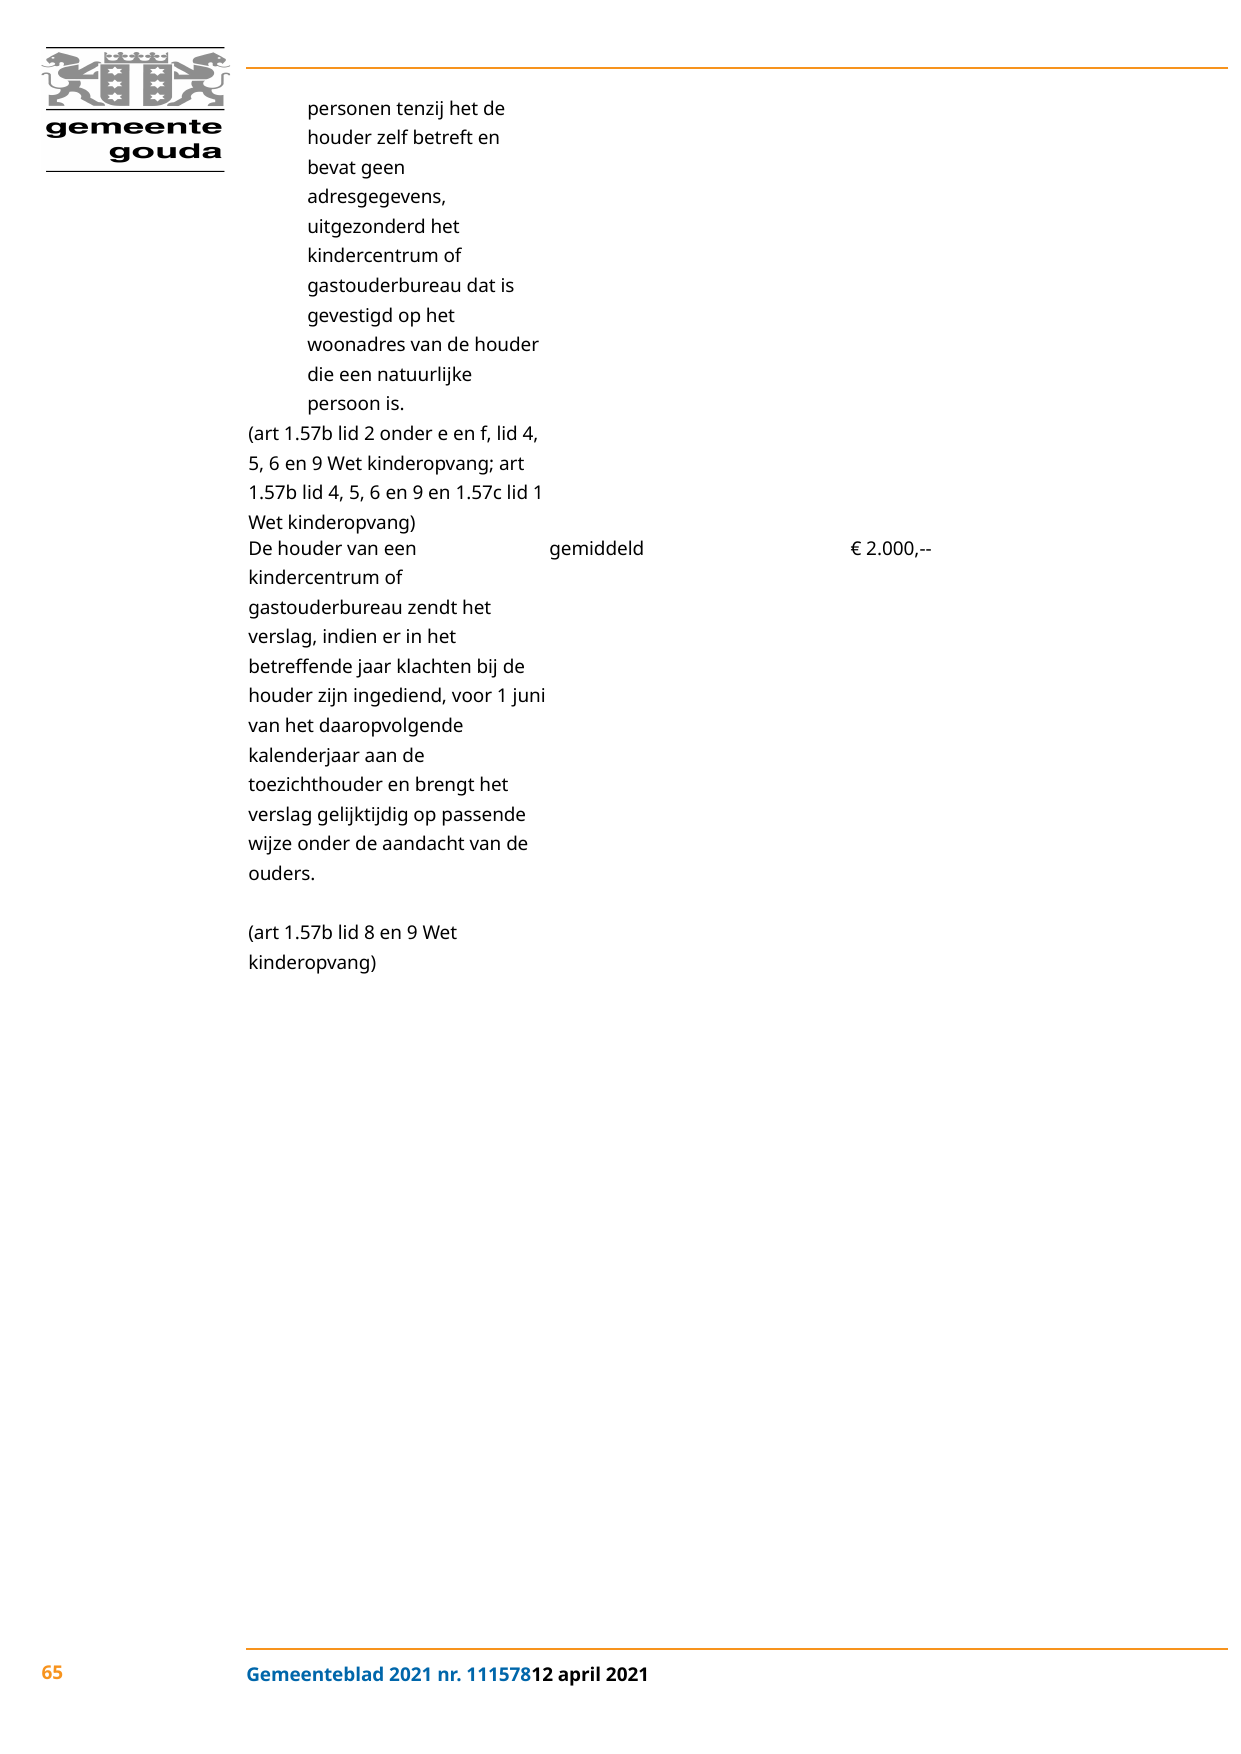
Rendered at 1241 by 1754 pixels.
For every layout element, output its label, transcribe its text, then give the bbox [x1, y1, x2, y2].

table_cell [850, 95, 1152, 535]
table_cell De houder van een kindercentrum of gastouderbureau zendt het verslag, indien er in het betreffende jaar klachten bij de houder zijn ingediend, voor 1 juni van het daaropvolgende kalenderjaar aan de toezichthouder en brengt het verslag gelijktijdig op passende wijze onder de aandacht van de ouders. (art 1.57b lid 8 en 9 Wet kinderopvang) [248, 535, 549, 974]
picture [41, 47, 231, 172]
table_cell personen tenzij het de houder zelf betreft en bevat geen adresgegevens, uitgezonderd het kindercentrum of gastouderbureau dat is gevestigd op het woonadres van de houder die een natuurlijke persoon is. (art 1.57b lid 2 onder e en f, lid 4, 5, 6 en 9 Wet kinderopvang; art 1.57b lid 4, 5, 6 en 9 en 1.57c lid 1 Wet kinderopvang) [248, 95, 549, 535]
table_cell € 2.000,-- [850, 535, 1152, 974]
table_cell gemiddeld [549, 535, 850, 974]
table_cell [549, 95, 850, 535]
